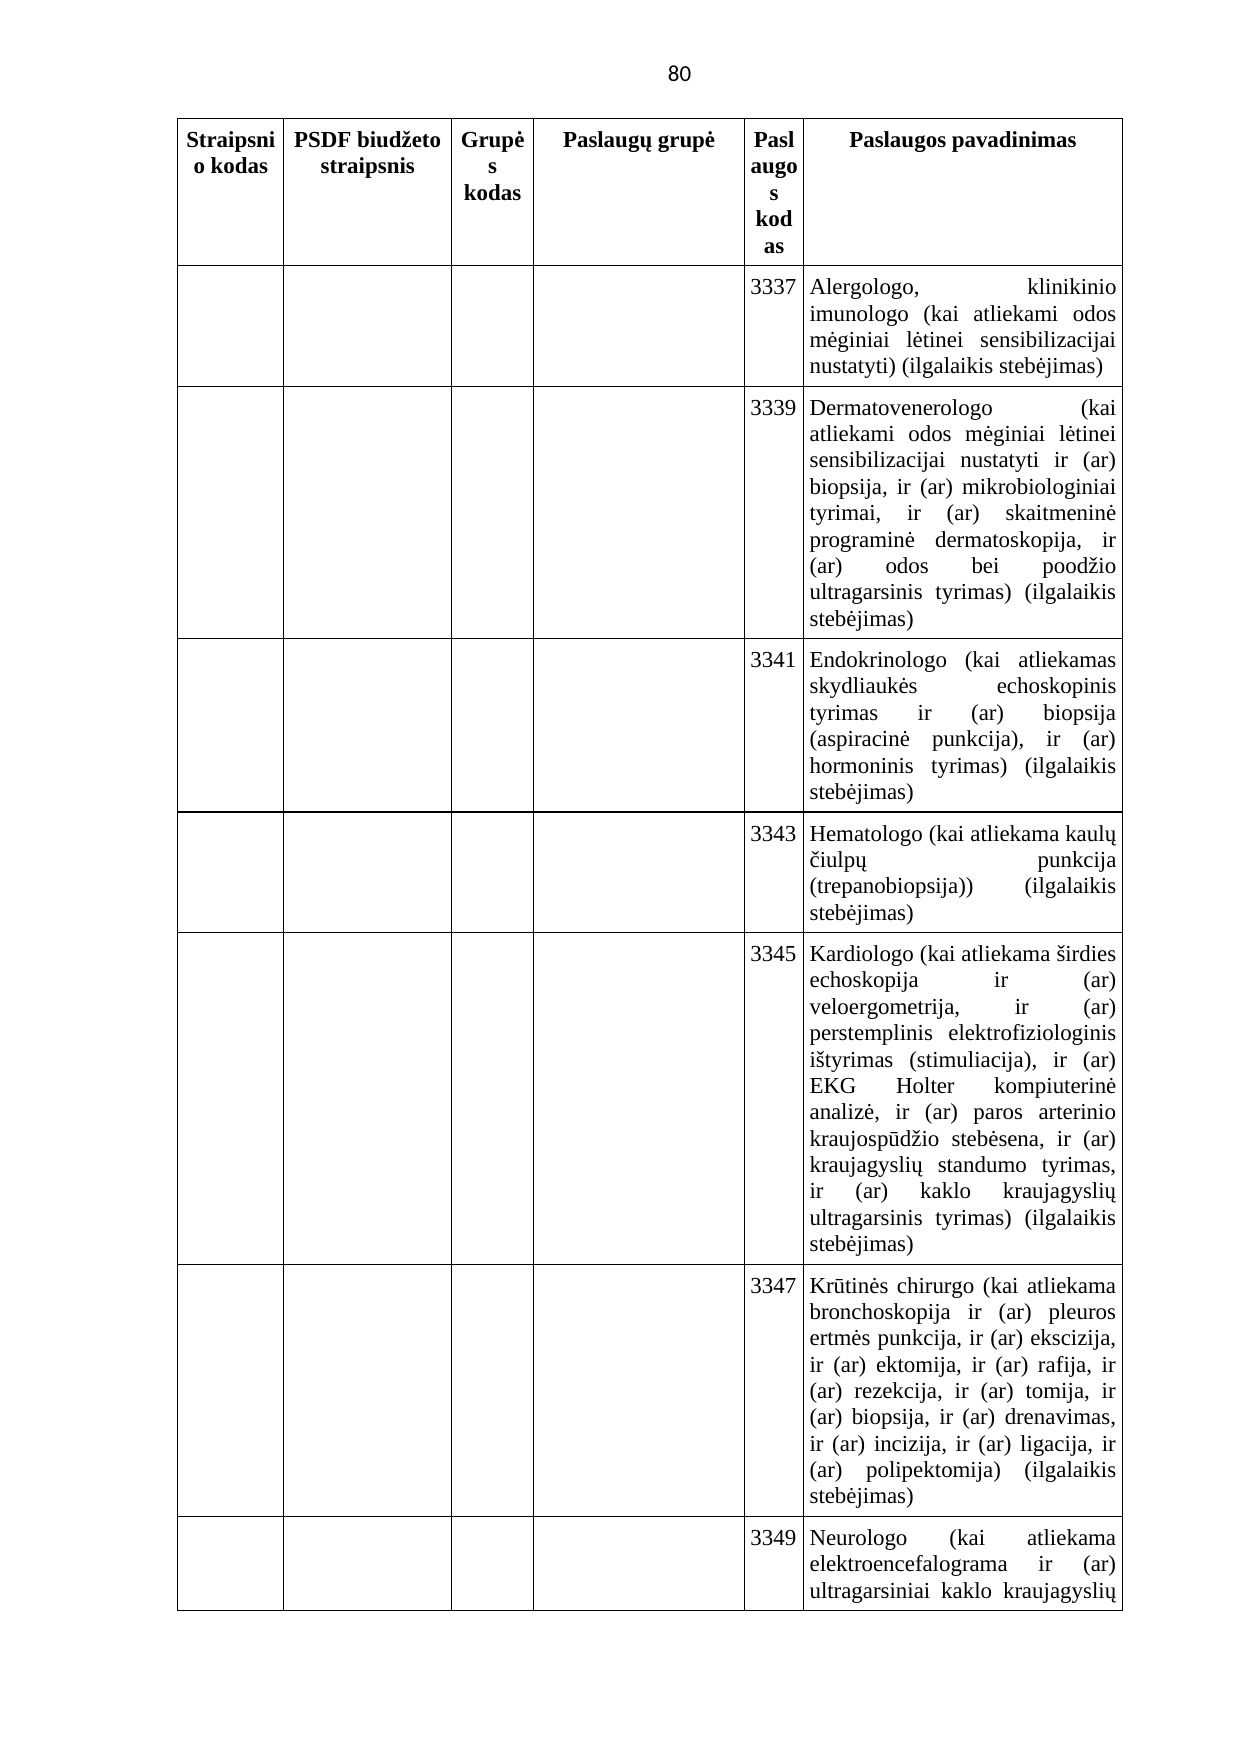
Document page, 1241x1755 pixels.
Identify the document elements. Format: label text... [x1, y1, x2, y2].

table_cell Endokrinologo (kai atliekamas skydliaukės echoskopinis tyrimas ir (ar) biopsija (aspiracinė punkcija), ir (ar) hormoninis tyrimas) (ilgalaikis stebėjimas) [804, 639, 1122, 811]
table_cell [534, 1517, 744, 1610]
table_cell [284, 266, 451, 386]
table_cell [178, 1265, 283, 1516]
table_cell Hematologo (kai atliekama kaulų čiulpų punkcija (trepanobiopsija)) (ilgalaikis stebėjimas) [804, 813, 1122, 932]
table_cell [178, 813, 283, 932]
table_header PSDF biudžeto straipsnis [284, 119, 451, 265]
table_cell [284, 813, 451, 932]
table_cell [452, 813, 533, 932]
table_cell [178, 387, 283, 638]
table_cell 3345 [745, 933, 803, 1263]
table_cell [284, 1265, 451, 1516]
table_cell [178, 266, 283, 386]
table_cell Dermatovenerologo (kai atliekami odos mėginiai lėtinei sensibilizacijai nustatyti ir (ar) biopsija, ir (ar) mikrobiologiniai tyrimai, ir (ar) skaitmeninė programinė dermatoskopija, ir (ar) odos bei poodžio ultragarsinis tyrimas) (ilgalaikis stebėjimas) [804, 387, 1122, 638]
table_cell [452, 266, 533, 386]
table_cell 3343 [745, 813, 803, 932]
table_cell [284, 933, 451, 1263]
table_cell [452, 387, 533, 638]
table_cell [284, 1517, 451, 1610]
table_cell 3337 [745, 266, 803, 386]
table_cell 3341 [745, 639, 803, 811]
table_cell [534, 266, 744, 386]
table_cell [534, 933, 744, 1263]
table_cell 3339 [745, 387, 803, 638]
table_cell [534, 387, 744, 638]
table_cell Alergologo, klinikinio imunologo (kai atliekami odos mėginiai lėtinei sensibilizacijai nustatyti) (ilgalaikis stebėjimas) [804, 266, 1122, 386]
table_cell 3347 [745, 1265, 803, 1516]
table_cell [452, 1517, 533, 1610]
table_cell [534, 813, 744, 932]
table_header Paslaugos kodas [745, 119, 803, 265]
table_cell [534, 1265, 744, 1516]
table_cell 3349 [745, 1517, 803, 1610]
table_header Paslaugos pavadinimas [804, 119, 1122, 265]
table_cell Neurologo (kai atliekama elektroencefalograma ir (ar) ultragarsiniai kaklo kraujagyslių [804, 1517, 1122, 1610]
table_cell [284, 639, 451, 811]
table_cell [452, 1265, 533, 1516]
table_cell Krūtinės chirurgo (kai atliekama bronchoskopija ir (ar) pleuros ertmės punkcija, ir (ar) ekscizija, ir (ar) ektomija, ir (ar) rafija, ir (ar) rezekcija, ir (ar) tomija, ir (ar) biopsija, ir (ar) drenavimas, ir (ar) incizija, ir (ar) ligacija, ir (ar) polipektomija) (ilgalaikis stebėjimas) [804, 1265, 1122, 1516]
table_header Straipsnio kodas [178, 119, 283, 265]
table_header Paslaugų grupė [534, 119, 744, 265]
table_cell [452, 639, 533, 811]
table_cell Kardiologo (kai atliekama širdies echoskopija ir (ar) veloergometrija, ir (ar) perstemplinis elektrofiziologinis ištyrimas (stimuliacija), ir (ar) EKG Holter kompiuterinė analizė, ir (ar) paros arterinio kraujospūdžio stebėsena, ir (ar) kraujagyslių standumo tyrimas, ir (ar) kaklo kraujagyslių ultragarsinis tyrimas) (ilgalaikis stebėjimas) [804, 933, 1122, 1263]
table_header Grupės kodas [452, 119, 533, 265]
table_cell [452, 933, 533, 1263]
table_cell [178, 933, 283, 1263]
table_cell [178, 1517, 283, 1610]
table_cell [178, 639, 283, 811]
table_cell [534, 639, 744, 811]
table_cell [284, 387, 451, 638]
